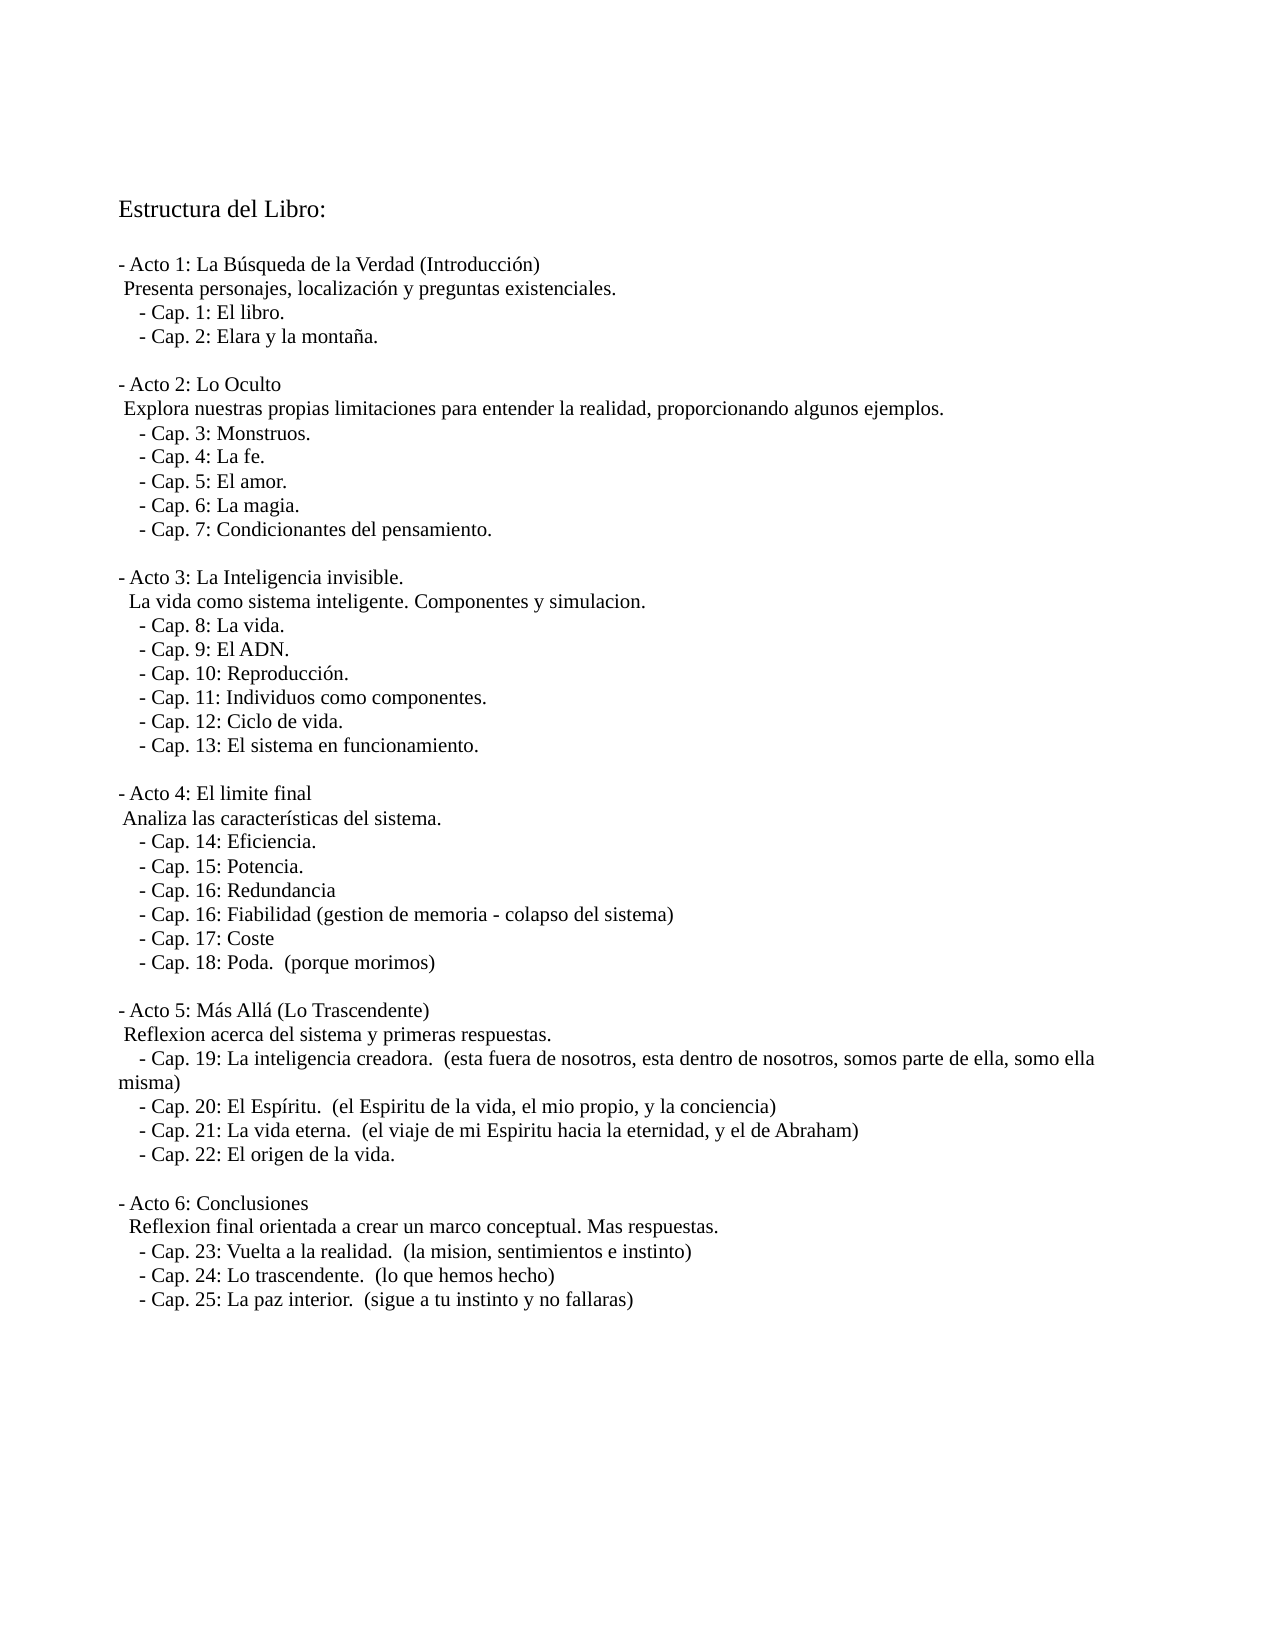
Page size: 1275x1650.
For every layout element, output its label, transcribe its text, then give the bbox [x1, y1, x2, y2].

text Reflexion acerca del sistema y primeras respuestas. [118, 1022, 1157, 1046]
text - Cap. 5: El amor. [118, 468, 1157, 493]
text - Acto 5: Más Allá (Lo Trascendente) [118, 998, 1157, 1022]
text - Cap. 3: Monstruos. [118, 420, 1157, 444]
text - Cap. 8: La vida. [118, 613, 1157, 637]
text - Acto 1: La Búsqueda de la Verdad (Introducción) [118, 252, 1157, 276]
text - Cap. 15: Potencia. [118, 853, 1157, 878]
text - Cap. 16: Fiabilidad (gestion de memoria - colapso del sistema) [118, 902, 1157, 926]
text Reflexion final orientada a crear un marco conceptual. Mas respuestas. [118, 1214, 1157, 1238]
text - Cap. 11: Individuos como componentes. [118, 685, 1157, 709]
text Estructura del Libro: [118, 194, 1157, 223]
text - Cap. 4: La fe. [118, 444, 1157, 468]
text - Cap. 17: Coste [118, 926, 1157, 950]
text - Cap. 1: El libro. [118, 300, 1157, 324]
text - Cap. 18: Poda. (porque morimos) [118, 950, 1157, 974]
text - Cap. 6: La magia. [118, 493, 1157, 517]
text - Cap. 25: La paz interior. (sigue a tu instinto y no fallaras) [118, 1287, 1157, 1311]
text - Cap. 24: Lo trascendente. (lo que hemos hecho) [118, 1263, 1157, 1287]
text La vida como sistema inteligente. Componentes y simulacion. [118, 589, 1157, 613]
text - Cap. 13: El sistema en funcionamiento. [118, 733, 1157, 757]
text - Cap. 20: El Espíritu. (el Espiritu de la vida, el mio propio, y la conciencia) [118, 1094, 1157, 1118]
text Analiza las características del sistema. [118, 805, 1157, 829]
text - Cap. 7: Condicionantes del pensamiento. [118, 517, 1157, 541]
text - Acto 4: El limite final [118, 781, 1157, 805]
text - Cap. 9: El ADN. [118, 637, 1157, 661]
text - Cap. 22: El origen de la vida. [118, 1142, 1157, 1166]
text - Cap. 23: Vuelta a la realidad. (la mision, sentimientos e instinto) [118, 1238, 1157, 1263]
text - Cap. 16: Redundancia [118, 878, 1157, 902]
text Explora nuestras propias limitaciones para entender la realidad, proporcionando algunos ejemplos. [118, 396, 1157, 420]
text - Cap. 10: Reproducción. [118, 661, 1157, 685]
text - Cap. 21: La vida eterna. (el viaje de mi Espiritu hacia la eternidad, y el de Abraham) [118, 1118, 1157, 1142]
text - Cap. 19: La inteligencia creadora. (esta fuera de nosotros, esta dentro de nosotros, somos parte de ella, somo ella misma) [118, 1046, 1157, 1094]
text - Acto 3: La Inteligencia invisible. [118, 565, 1157, 589]
text - Acto 2: Lo Oculto [118, 372, 1157, 396]
text - Acto 6: Conclusiones [118, 1190, 1157, 1214]
text - Cap. 2: Elara y la montaña. [118, 324, 1157, 348]
text - Cap. 14: Eficiencia. [118, 829, 1157, 853]
text Presenta personajes, localización y preguntas existenciales. [118, 276, 1157, 300]
text - Cap. 12: Ciclo de vida. [118, 709, 1157, 733]
